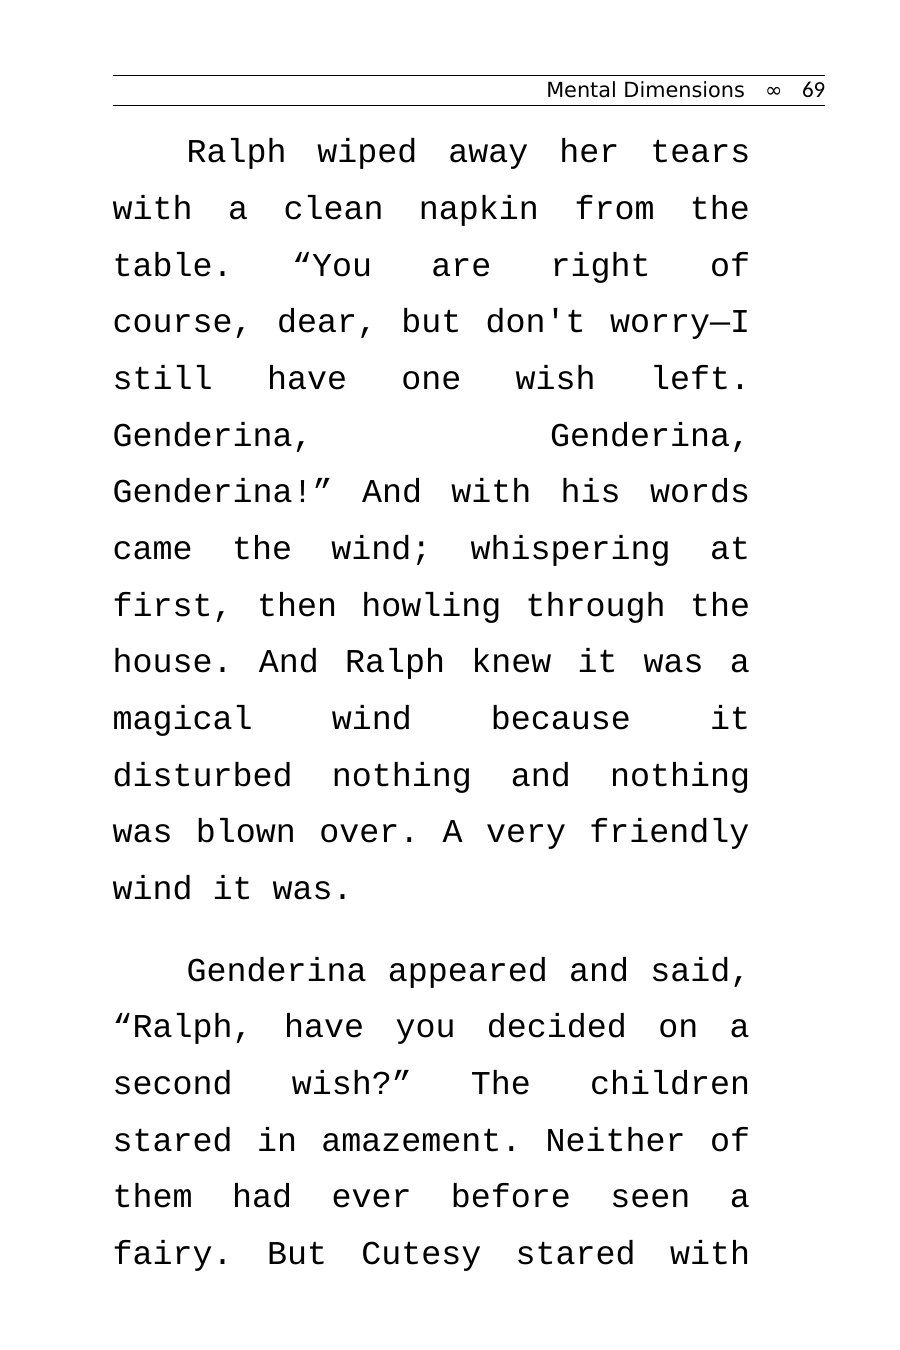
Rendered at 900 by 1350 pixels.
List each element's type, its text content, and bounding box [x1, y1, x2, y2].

text Ralph wiped away her tears with a clean napkin from the table. “You are right of course, dear, but don't worry—I still have one wish left. Genderina, Genderina, Genderina!” And with his words came the wind; whispering at first, then howling through the house. And Ralph knew it was a magical wind because it disturbed nothing and nothing was blown over. A very friendly wind it was. [112, 135, 750, 909]
text Genderina appeared and said, “Ralph, have you decided on a second wish?” The children stared in amazement. Neither of them had ever before seen a fairy. But Cutesy stared with [112, 953, 750, 1274]
